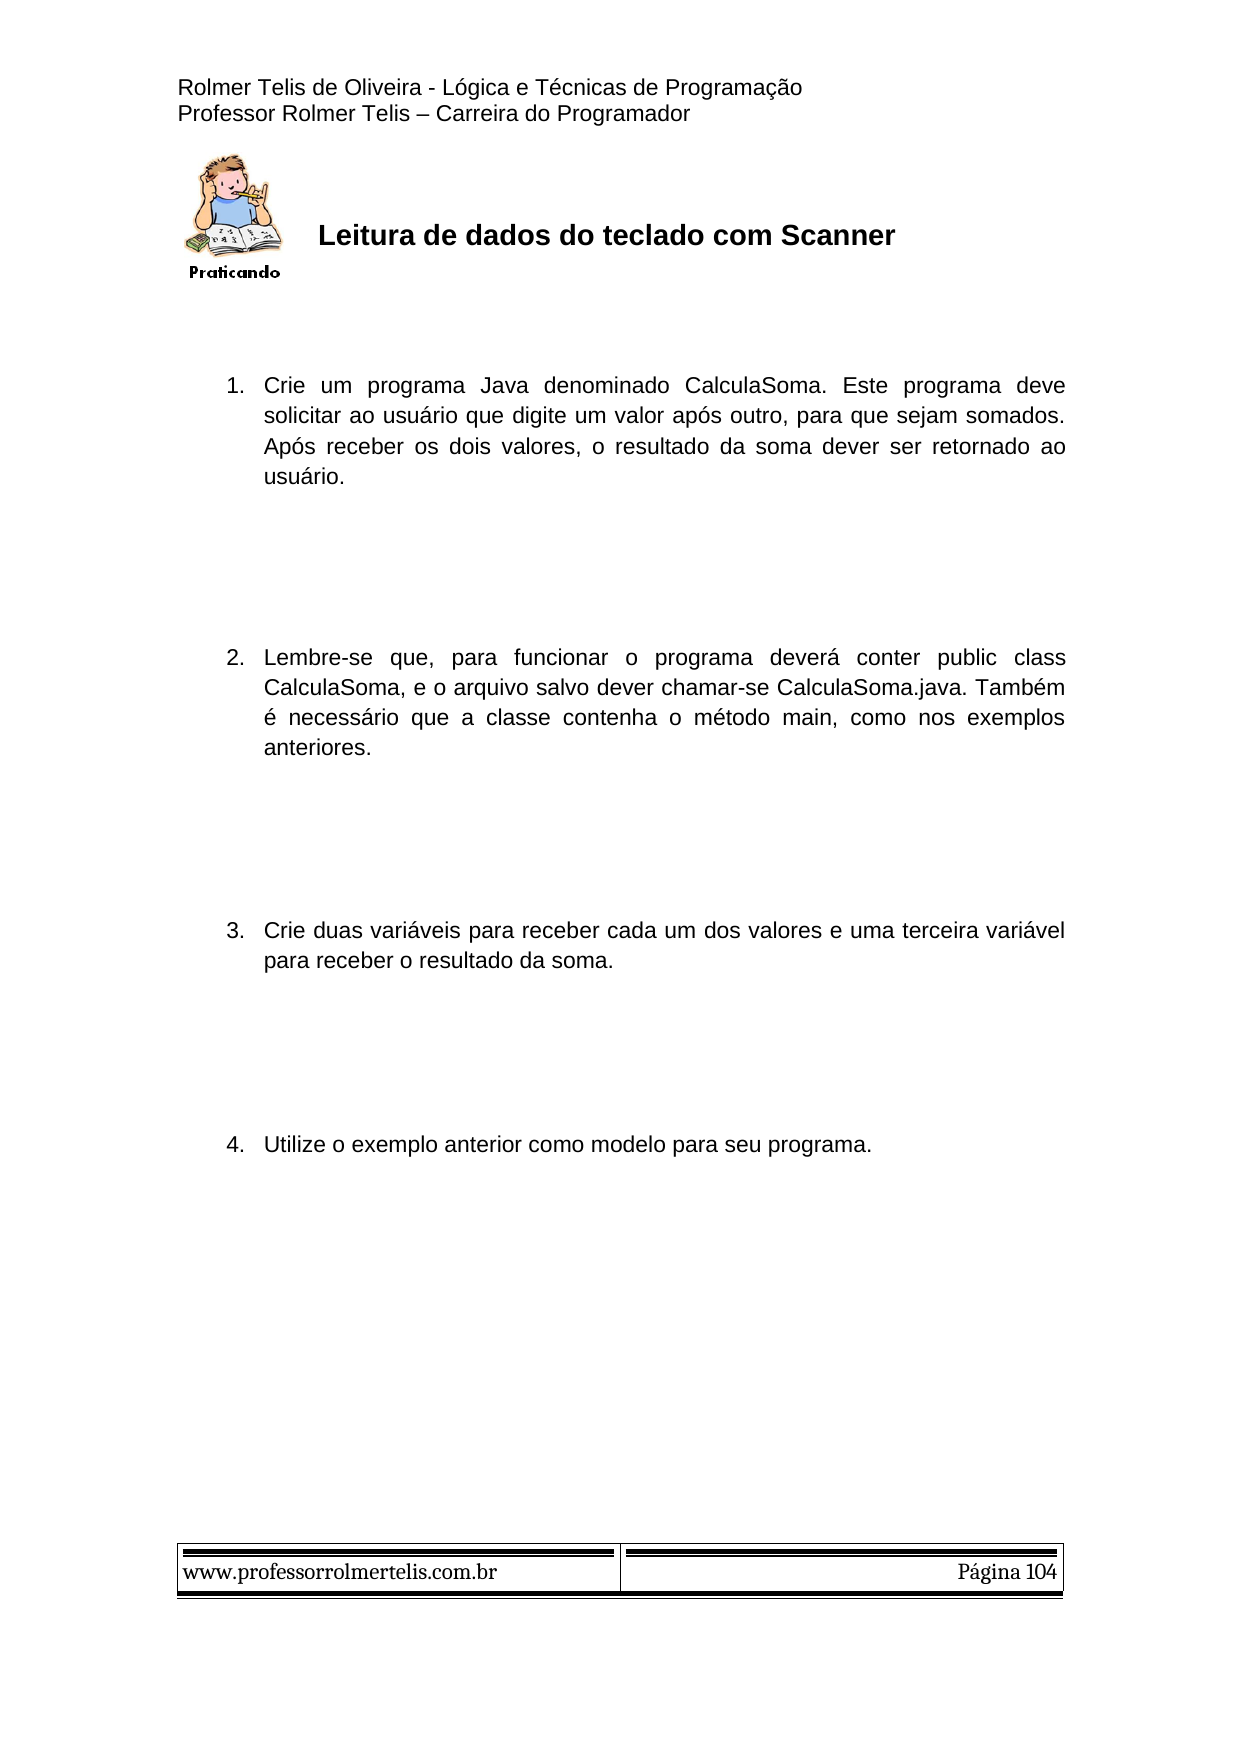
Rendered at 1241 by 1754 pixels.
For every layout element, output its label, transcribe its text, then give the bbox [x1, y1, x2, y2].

table_cell Lembre-se que, para funcionar o programa deverá conter public class CalculaSoma, e o arquivo salvo dever chamar-se CalculaSoma.java. Também é necessário que a classe contenha o método main, como nos exemplos anteriores. [177, 644, 1078, 781]
table_cell Crie duas variáveis para receber cada um dos valores e uma terceira variável para receber o resultado da soma. [177, 917, 1078, 995]
table_header [177, 148, 307, 300]
table_cell [177, 1063, 1078, 1131]
table_header Leitura de dados do teclado com Scanner [307, 148, 1078, 300]
table_header Crie um programa Java denominado CalculaSoma. Este programa deve solicitar ao usuário que digite um valor após outro, para que sejam somados. Após receber os dois valores, o resultado da soma dever ser retornado ao usuário. [177, 372, 1078, 510]
table_cell [177, 849, 1078, 917]
table_cell [177, 995, 1078, 1063]
table_cell [177, 510, 1078, 575]
table_cell [177, 781, 1078, 849]
picture [180, 147, 285, 286]
table_cell [177, 1178, 1078, 1246]
table_cell Utilize o exemplo anterior como modelo para seu programa. [177, 1131, 1078, 1178]
table_cell [177, 575, 1078, 643]
